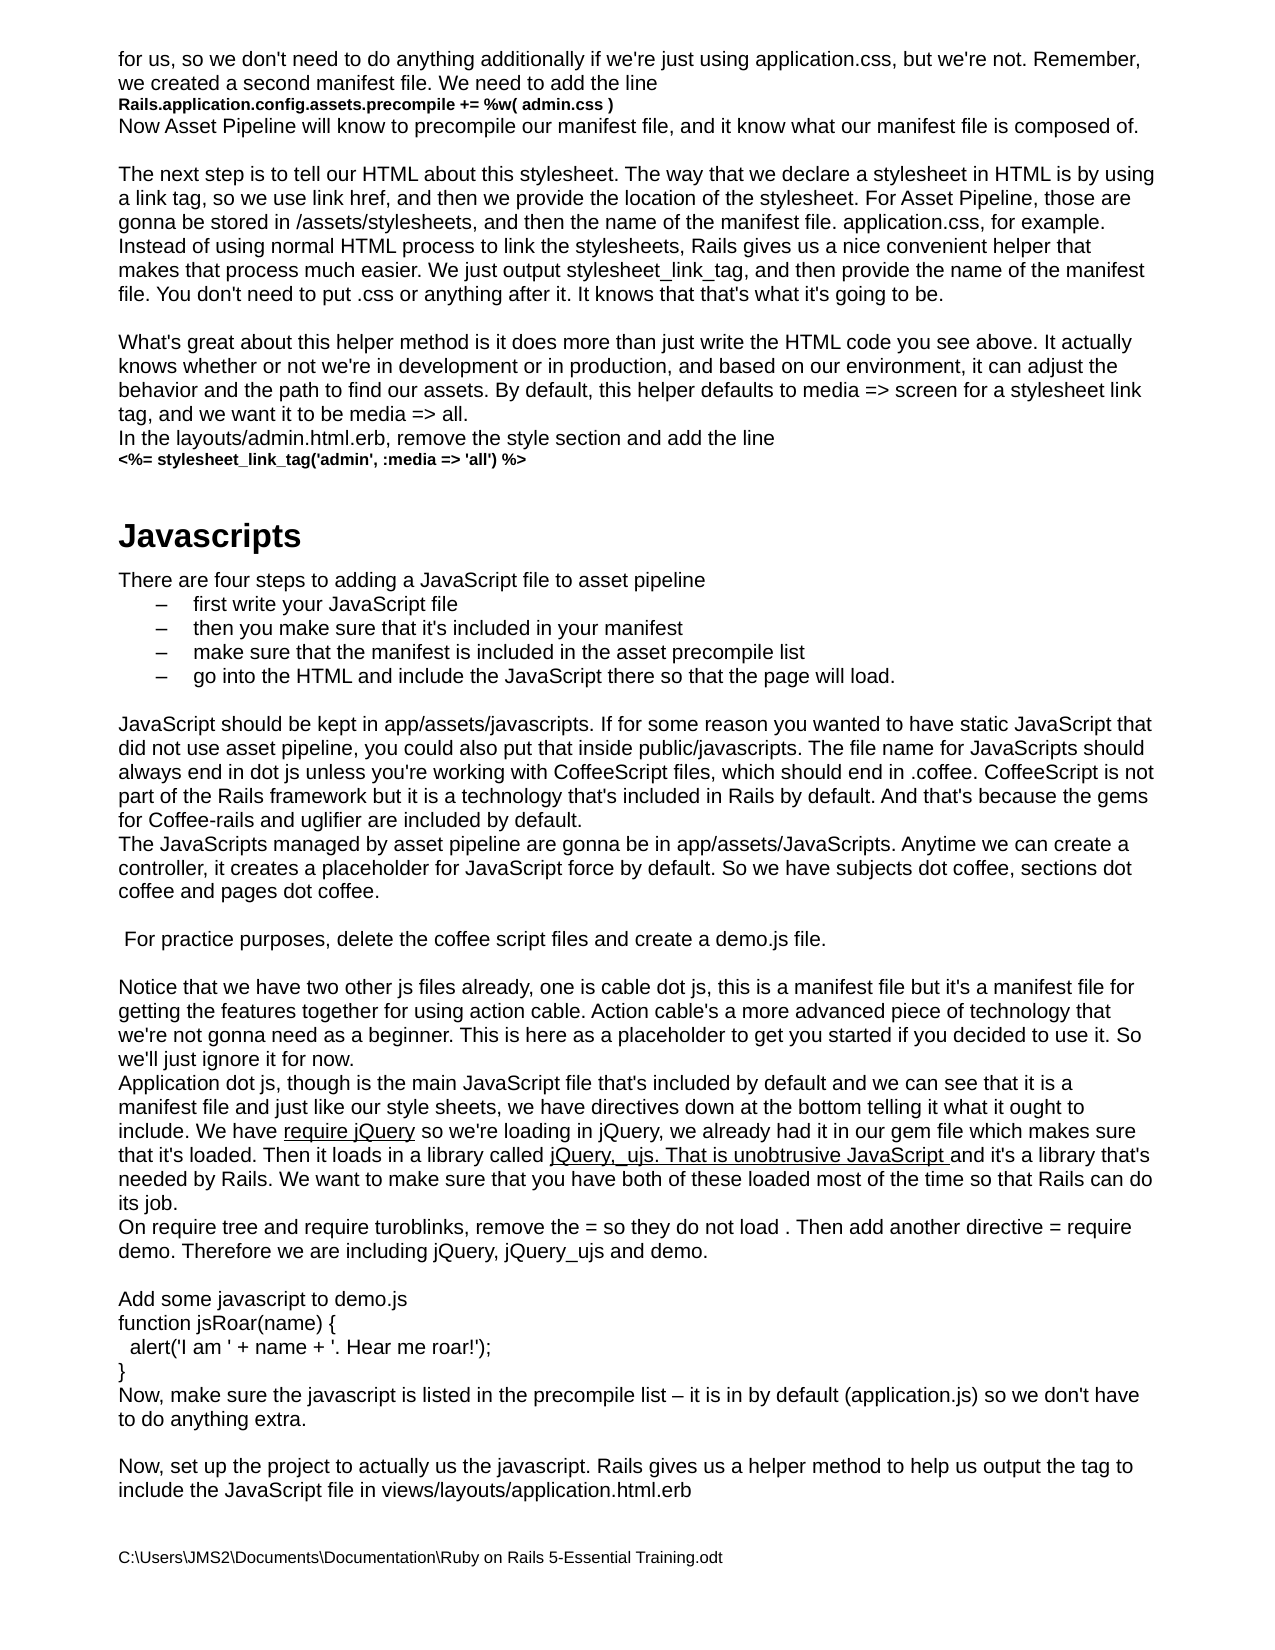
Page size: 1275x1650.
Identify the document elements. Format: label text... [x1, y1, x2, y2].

text Application dot js, though is the main JavaScript file that's included by default and we can see that it is a manifest file and just like our style sheets, we have directives down at the bottom telling it what it ought to include. We have require jQuery so we're loading in jQuery, we already had it in our gem file which makes sure that it's loaded. Then it loads in a library called jQuery,_ujs. That is unobtrusive JavaScript and it's a library that's needed by Rails. We want to make sure that you have both of these loaded most of the time so that Rails can do its job. [118, 1071, 1157, 1215]
text The JavaScripts managed by asset pipeline are gonna be in app/assets/JavaScripts. Anytime we can create a controller, it creates a placeholder for JavaScript force by default. So we have subjects dot coffee, sections dot coffee and pages dot coffee. [118, 831, 1157, 903]
text Add some javascript to demo.js [118, 1287, 1157, 1311]
text Instead of using normal HTML process to link the stylesheets, Rails gives us a nice convenient helper that makes that process much easier. We just output stylesheet_link_tag, and then provide the name of the manifest file. You don't need to put .css or anything after it. It knows that that's what it's going to be. [118, 234, 1157, 306]
list make sure that the manifest is included in the asset precompile list [156, 639, 1157, 663]
list go into the HTML and include the JavaScript there so that the page will load. [156, 663, 1157, 688]
text for us, so we don't need to do anything additionally if we're just using application.css, but we're not. Remember, we created a second manifest file. We need to add the line [118, 47, 1157, 95]
text On require tree and require turoblinks, remove the = so they do not load . Then add another directive = require demo. Therefore we are including jQuery, jQuery_ujs and demo. [118, 1215, 1157, 1263]
text What's great about this helper method is it does more than just write the HTML code you see above. It actually knows whether or not we're in development or in production, and based on our environment, it can adjust the behavior and the path to find our assets. By default, this helper defaults to media => screen for a stylesheet link tag, and we want it to be media => all. [118, 329, 1157, 425]
list then you make sure that it's included in your manifest [156, 615, 1157, 639]
text There are four steps to adding a JavaScript file to asset pipeline [118, 567, 1157, 591]
text Now, set up the project to actually us the javascript. Rails gives us a helper method to help us output the tag to include the JavaScript file in views/layouts/application.html.erb [118, 1454, 1157, 1502]
subtitle <%= stylesheet_link_tag('admin', :media => 'all') %> [118, 449, 1157, 468]
text Now Asset Pipeline will know to precompile our manifest file, and it know what our manifest file is composed of. [118, 114, 1157, 138]
subtitle Rails.application.config.assets.precompile += %w( admin.css ) [118, 95, 1157, 114]
text For practice purposes, delete the coffee script files and create a demo.js file. [118, 927, 1157, 951]
text Now, make sure the javascript is listed in the precompile list – it is in by default (application.js) so we don't have to do anything extra. [118, 1382, 1157, 1430]
text JavaScript should be kept in app/assets/javascripts. If for some reason you wanted to have static JavaScript that did not use asset pipeline, you could also put that inside public/javascripts. The file name for JavaScripts should always end in dot js unless you're working with CoffeeScript files, which should end in .coffee. CoffeeScript is not part of the Rails framework but it is a technology that's included in Rails by default. And that's because the gems for Coffee-rails and uglifier are included by default. [118, 712, 1157, 831]
subtitle Javascripts [118, 516, 1157, 555]
list first write your JavaScript file [156, 591, 1157, 615]
text Notice that we have two other js files already, one is cable dot js, this is a manifest file but it's a manifest file for getting the features together for using action cable. Action cable's a more advanced piece of technology that we're not gonna need as a beginner. This is here as a placeholder to get you started if you decided to use it. So we'll just ignore it for now. [118, 975, 1157, 1071]
text function jsRoar(name) { alert('I am ' + name + '. Hear me roar!'); } [118, 1311, 1157, 1382]
text In the layouts/admin.html.erb, remove the style section and add the line [118, 425, 1157, 449]
text The next step is to tell our HTML about this stylesheet. The way that we declare a stylesheet in HTML is by using a link tag, so we use link href, and then we provide the location of the stylesheet. For Asset Pipeline, those are gonna be stored in /assets/stylesheets, and then the name of the manifest file. application.css, for example. [118, 162, 1157, 234]
